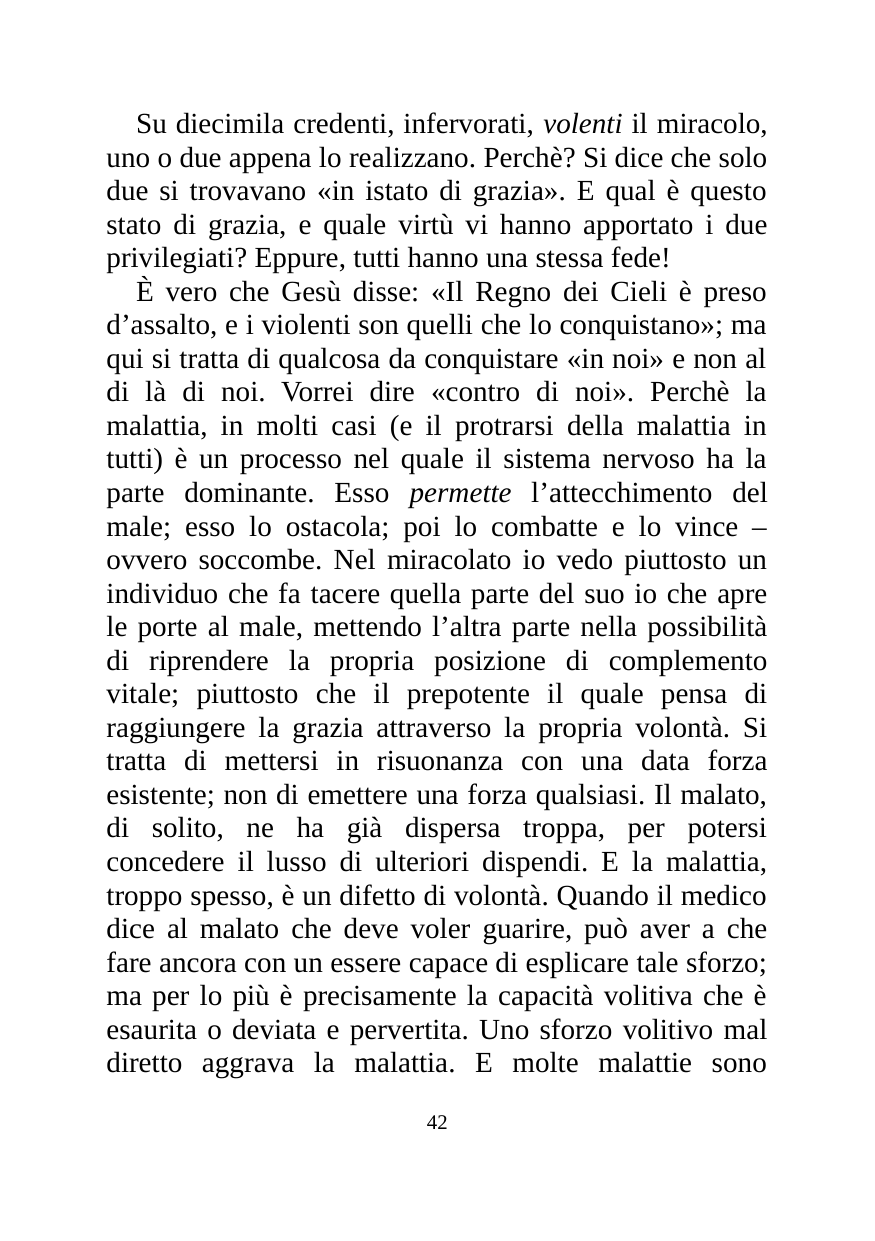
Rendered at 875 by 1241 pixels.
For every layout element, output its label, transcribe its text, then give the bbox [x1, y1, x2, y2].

text Su diecimila credenti, infervorati, volenti il miracolo, uno o due appena lo realizzano. Perchè? Si dice che solo due si trovavano «in istato di grazia». E qual è questo stato di grazia, e quale virtù vi hanno apportato i due privilegiati? Eppure, tutti hanno una stessa fede! [106, 106, 768, 274]
text È vero che Gesù disse: «Il Regno dei Cieli è preso d’assalto, e i violenti son quelli che lo conquistano»; ma qui si tratta di qualcosa da conquistare «in noi» e non al di là di noi. Vorrei dire «contro di noi». Perchè la malattia, in molti casi (e il protrarsi della malattia in tutti) è un processo nel quale il sistema nervoso ha la parte dominante. Esso permette l’attecchimento del male; esso lo ostacola; poi lo combatte e lo vince – ovvero soccombe. Nel miracolato io vedo piuttosto un individuo che fa tacere quella parte del suo io che apre le porte al male, mettendo l’altra parte nella possibilità di riprendere la propria posizione di complemento vitale; piuttosto che il prepotente il quale pensa di raggiungere la grazia attraverso la propria volontà. Si tratta di mettersi in risuonanza con una data forza esistente; non di emettere una forza qualsiasi. Il malato, di solito, ne ha già dispersa troppa, per potersi concedere il lusso di ulteriori dispendi. E la malattia, troppo spesso, è un difetto di volontà. Quando il medico dice al malato che deve voler guarire, può aver a che fare ancora con un essere capace di esplicare tale sforzo; ma per lo più è precisamente la capacità volitiva che è esaurita o deviata e pervertita. Uno sforzo volitivo mal diretto aggrava la malattia. E molte malattie sono [106, 274, 768, 1079]
